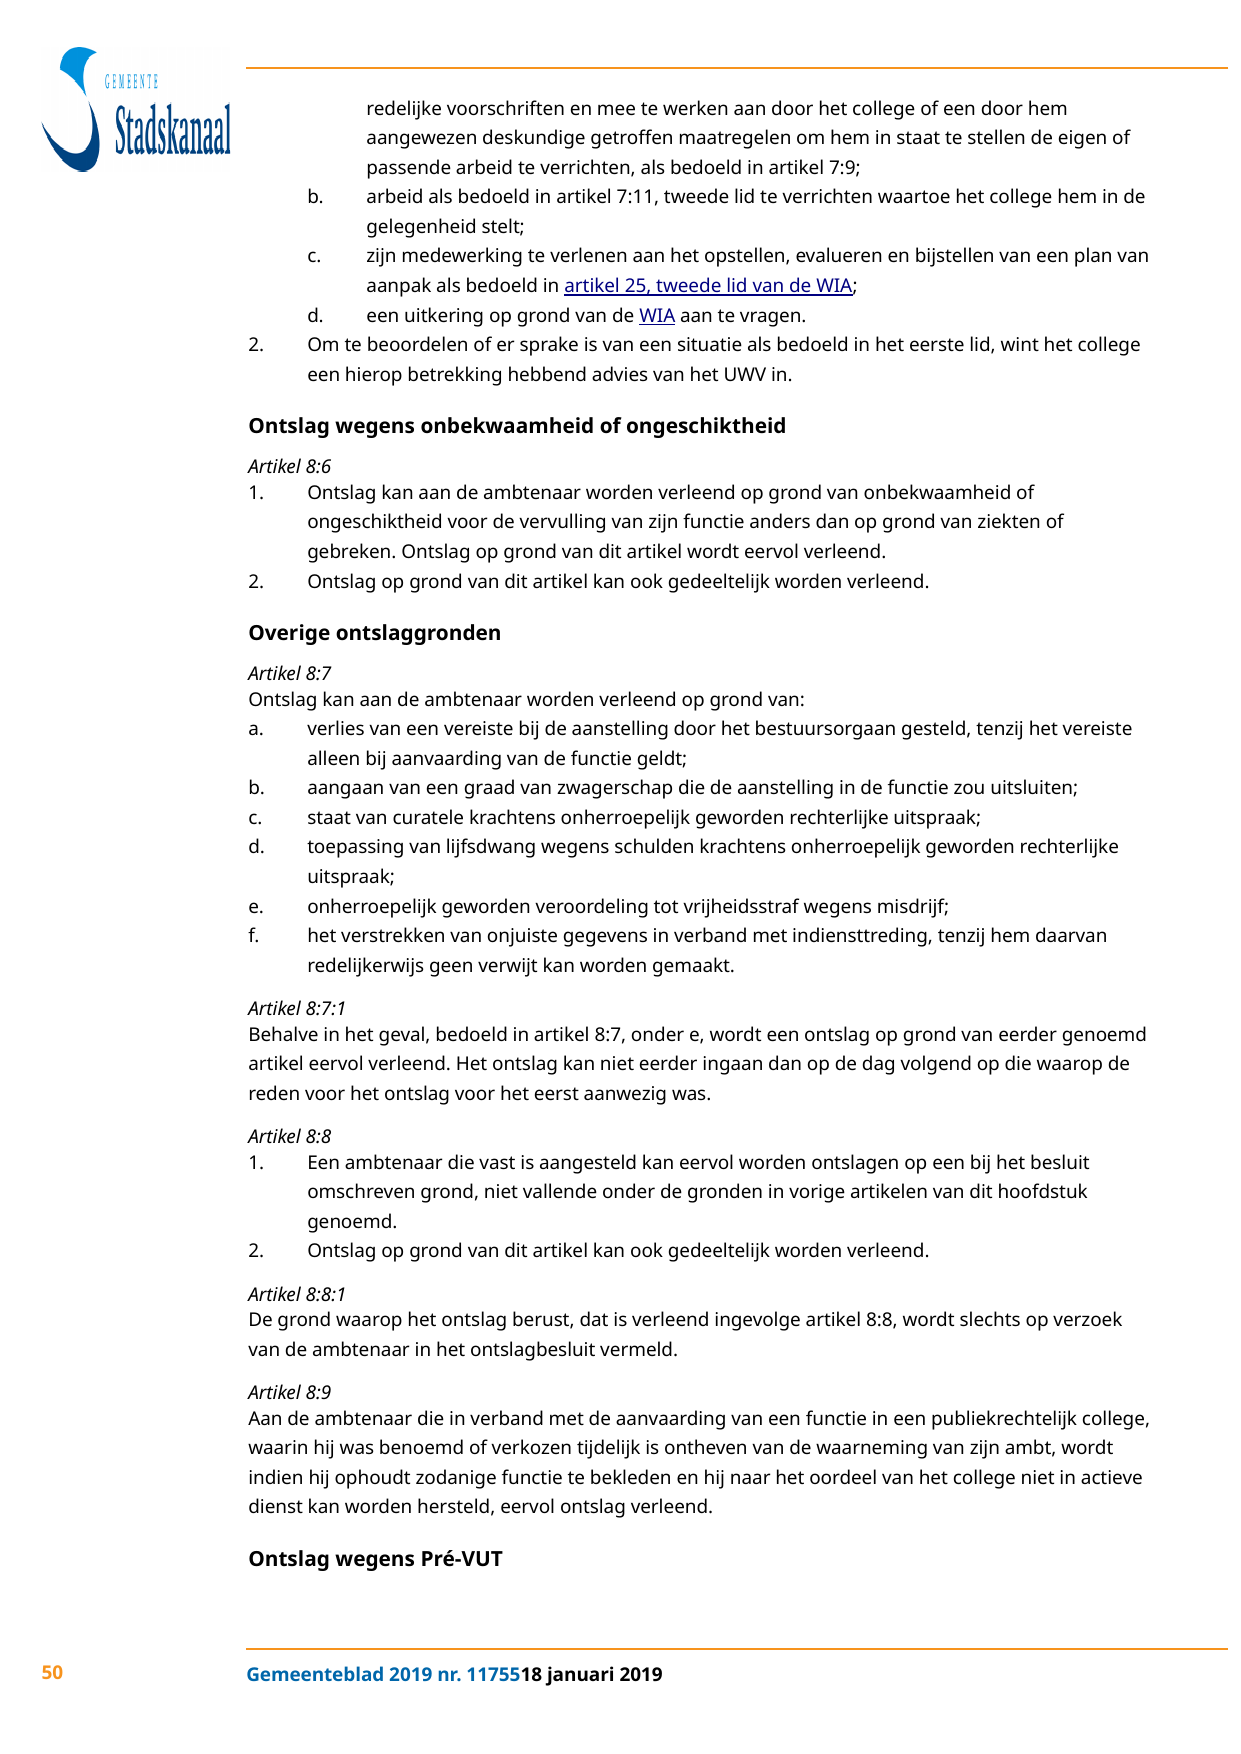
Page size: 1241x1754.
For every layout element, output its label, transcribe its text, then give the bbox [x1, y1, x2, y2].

text Aan de ambtenaar die in verband met de aanvaarding van een functie in een publiekrechtelijk college, waarin hij was benoemd of verkozen tijdelijk is ontheven van de waarneming van zijn ambt, wordt indien hij ophoudt zodanige functie te bekleden en hij naar het oordeel van het college niet in actieve dienst kan worden hersteld, eervol ontslag verleend. [248, 1405, 1152, 1519]
text Artikel 8:7 [248, 660, 1152, 686]
list aangaan van een graad van zwagerschap die de aanstelling in de functie zou uitsluiten; [248, 774, 1152, 800]
list Ontslag op grond van dit artikel kan ook gedeeltelijk worden verleend. [248, 1238, 1152, 1263]
text Ontslag wegens onbekwaamheid of ongeschiktheid [248, 411, 1152, 440]
list zijn medewerking te verlenen aan het opstellen, evalueren en bijstellen van een plan van aanpak als bedoeld in artikel 25, tweede lid van de WIA; [307, 243, 1152, 298]
text De grond waarop het ontslag berust, dat is verleend ingevolge artikel 8:8, wordt slechts op verzoek van de ambtenaar in het ontslagbesluit vermeld. [248, 1307, 1152, 1362]
list Om te beoordelen of er sprake is van een situatie als bedoeld in het eerste lid, wint het college een hierop betrekking hebbend advies van het UWV in. [248, 331, 1152, 387]
list redelijke voorschriften en mee te werken aan door het college of een door hem aangewezen deskundige getroffen maatregelen om hem in staat te stellen de eigen of passende arbeid te verrichten, als bedoeld in artikel 7:9; [307, 95, 1152, 180]
list verlies van een vereiste bij de aanstelling door het bestuursorgaan gesteld, tenzij het vereiste alleen bij aanvaarding van de functie geldt; [248, 715, 1152, 771]
text Overige ontslaggronden [248, 618, 1152, 647]
text Behalve in het geval, bedoeld in artikel 8:7, onder e, wordt een ontslag op grond van eerder genoemd artikel eervol verleend. Het ontslag kan niet eerder ingaan dan op de dag volgend op die waarop de reden voor het ontslag voor het eerst aanwezig was. [248, 1021, 1152, 1106]
text Artikel 8:6 [248, 453, 1152, 479]
list Ontslag op grond van dit artikel kan ook gedeeltelijk worden verleend. [248, 568, 1152, 593]
text Artikel 8:8 [248, 1123, 1152, 1149]
text Artikel 8:7:1 [248, 995, 1152, 1021]
picture [41, 47, 231, 172]
text Ontslag wegens Pré-VUT [248, 1544, 1152, 1572]
text Artikel 8:9 [248, 1379, 1152, 1405]
list een uitkering op grond van de WIA aan te vragen. [307, 302, 1152, 328]
list het verstrekken van onjuiste gegevens in verband met indiensttreding, tenzij hem daarvan redelijkerwijs geen verwijt kan worden gemaakt. [248, 922, 1152, 978]
text Artikel 8:8:1 [248, 1281, 1152, 1307]
list arbeid als bedoeld in artikel 7:11, tweede lid te verrichten waartoe het college hem in de gelegenheid stelt; [307, 183, 1152, 239]
list Een ambtenaar die vast is aangesteld kan eervol worden ontslagen op een bij het besluit omschreven grond, niet vallende onder de gronden in vorige artikelen van dit hoofdstuk genoemd. [248, 1149, 1152, 1234]
list staat van curatele krachtens onherroepelijk geworden rechterlijke uitspraak; [248, 804, 1152, 830]
list toepassing van lijfsdwang wegens schulden krachtens onherroepelijk geworden rechterlijke uitspraak; [248, 834, 1152, 889]
list Ontslag kan aan de ambtenaar worden verleend op grond van onbekwaamheid of ongeschiktheid voor de vervulling van zijn functie anders dan op grond van ziekten of gebreken. Ontslag op grond van dit artikel wordt eervol verleend. [248, 479, 1152, 564]
list onherroepelijk geworden veroordeling tot vrijheidsstraf wegens misdrijf; [248, 893, 1152, 919]
text Ontslag kan aan de ambtenaar worden verleend op grond van: [248, 686, 1152, 712]
